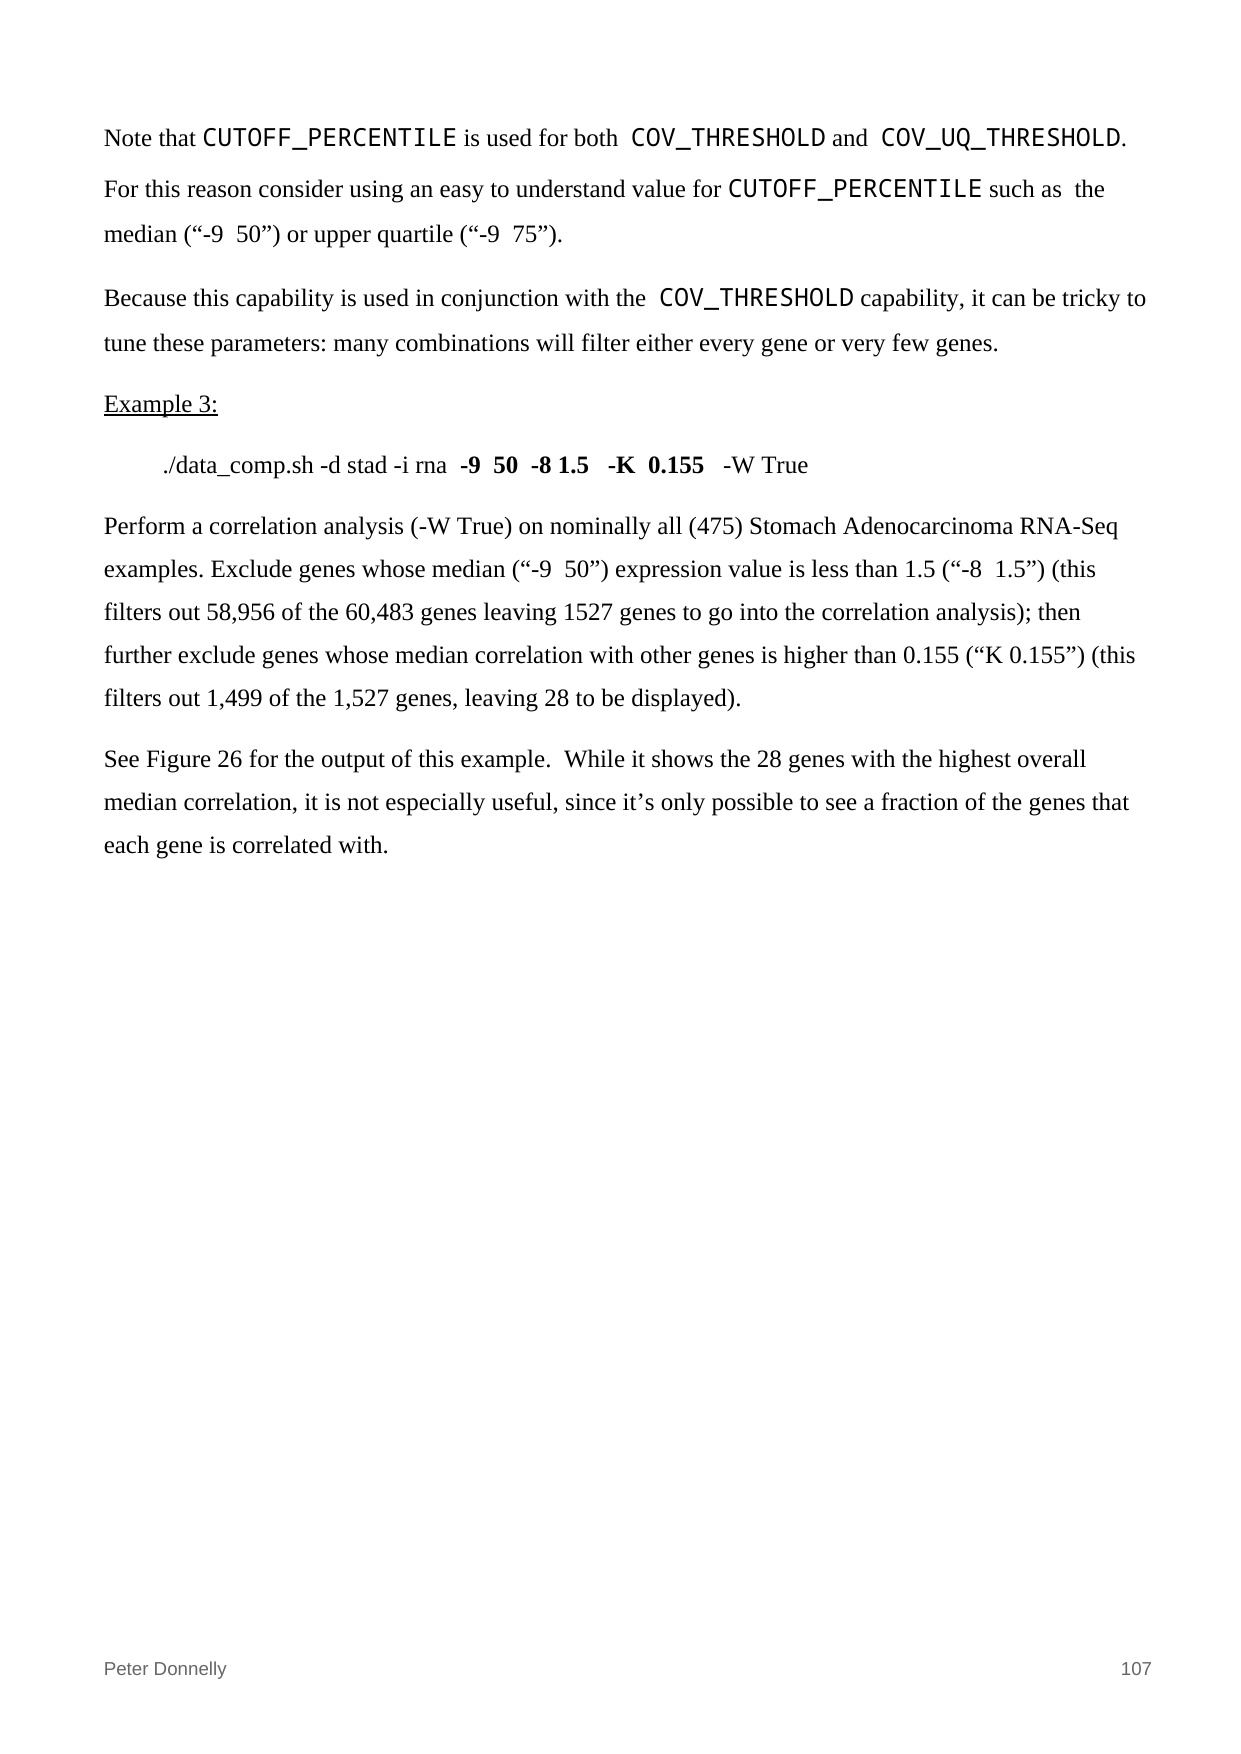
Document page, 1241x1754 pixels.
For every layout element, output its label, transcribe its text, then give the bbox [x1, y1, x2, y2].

text Example 3: [103, 389, 1146, 418]
text Perform a correlation analysis (-W True) on nominally all (475) Stomach Adenocarcinoma RNA-Seq examples. Exclude genes whose median (“-9 50”) expression value is less than 1.5 (“-8 1.5”) (this filters out 58,956 of the 60,483 genes leaving 1527 genes to go into the correlation analysis); then further exclude genes whose median correlation with other genes is higher than 0.155 (“K 0.155”) (this filters out 1,499 of the 1,527 genes, leaving 28 to be displayed). [103, 511, 1146, 712]
text Note that CUTOFF_PERCENTILE is used for both COV_THRESHOLD and COV_UQ_THRESHOLD. For this reason consider using an easy to understand value for CUTOFF_PERCENTILE such as the median (“-9 50”) or upper quartile (“-9 75”). [103, 120, 1146, 248]
text See Figure 26 for the output of this example. While it shows the 28 genes with the highest overall median correlation, it is not especially useful, since it’s only possible to see a fraction of the genes that each gene is correlated with. [103, 744, 1146, 859]
text Because this capability is used in conjunction with the COV_THRESHOLD capability, it can be tricky to tune these parameters: many combinations will filter either every gene or very few genes. [103, 280, 1146, 357]
text ./data_comp.sh -d stad -i rna -9 50 -8 1.5 -K 0.155 -W True [162, 450, 1146, 479]
